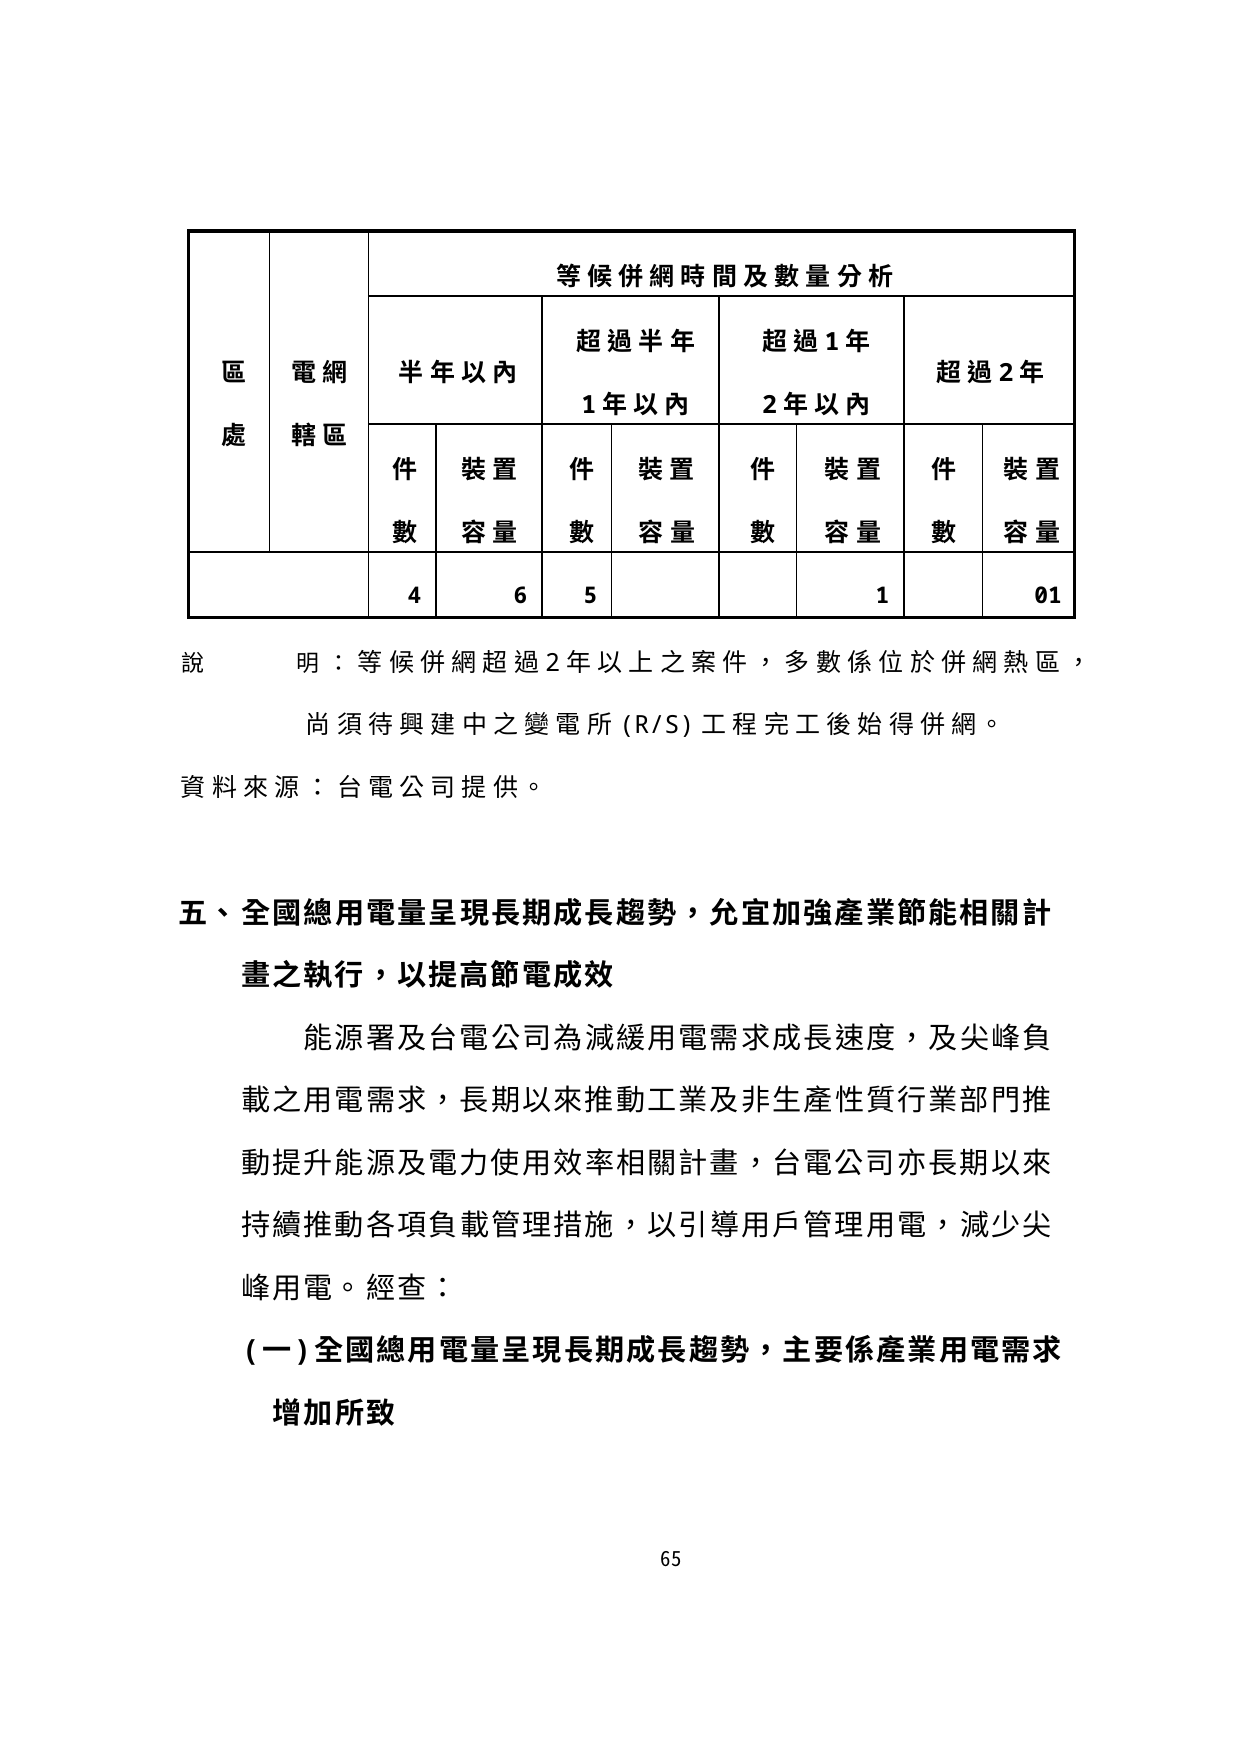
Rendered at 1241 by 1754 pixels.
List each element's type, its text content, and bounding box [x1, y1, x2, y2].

table_cell [905, 553, 982, 616]
table_cell [190, 553, 368, 616]
table_cell 4 [369, 553, 435, 616]
table_cell 裝置 容量 [437, 425, 541, 551]
table_cell 5 [543, 553, 611, 616]
table_cell 件數 [720, 425, 796, 551]
table_header 區處 [190, 233, 269, 551]
table_cell 超過1年 2年以內 [720, 297, 903, 423]
table_cell 件數 [543, 425, 611, 551]
table_cell [612, 553, 718, 616]
text 能源署及台電公司為減緩用電需求成長速度，及尖峰負載之用電需求，長期以來推動工業及非生產性質行業部門推動提升能源及電力使用效率相關計畫，台電公司亦長期以來持續推動各項負載管理措施，以引導用戶管理用電，減少尖峰用電。經查： [236, 994, 1063, 1306]
table_cell 超過2年 [905, 297, 1073, 423]
table_header 電網 轄區 [270, 233, 368, 551]
table_cell 件數 [905, 425, 982, 551]
text 說 明：等候併網超過2年以上之案件，多數係位於併網熱區，尚須待興建中之變電所(R/S)工程完工後始得併網。 [177, 619, 1063, 744]
text 資料來源：台電公司提供。 [177, 744, 1063, 806]
text (一)全國總用電量呈現長期成長趨勢，主要係產業用電需求增加所致 [236, 1306, 1063, 1431]
table_cell [720, 553, 796, 616]
table_header 等候併網時間及數量分析 [369, 233, 1073, 295]
table_cell 件數 [369, 425, 435, 551]
table_cell 01 [983, 553, 1073, 616]
table_cell 裝置 容量 [983, 425, 1073, 551]
text 五、全國總用電量呈現長期成長趨勢，允宜加強產業節能相關計畫之執行，以提高節電成效 [177, 869, 1063, 994]
table_cell 裝置 容量 [797, 425, 903, 551]
table_cell 超過半年 1年以內 [543, 297, 718, 423]
table_cell 半年以內 [369, 297, 541, 423]
table_cell 1 [797, 553, 903, 616]
table_cell 裝置 容量 [612, 425, 718, 551]
table_cell 6 [437, 553, 541, 616]
